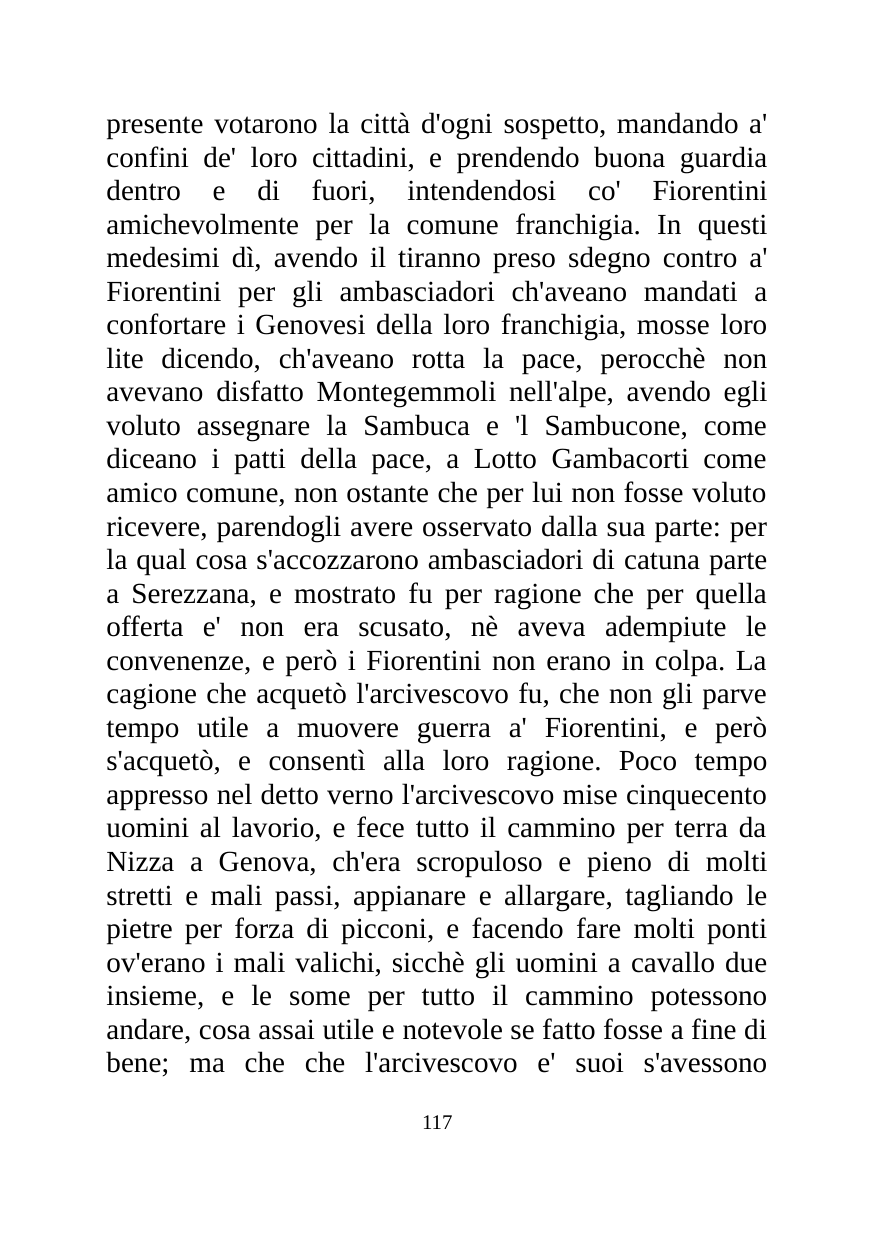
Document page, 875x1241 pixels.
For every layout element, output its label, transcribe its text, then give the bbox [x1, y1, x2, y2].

text presente votarono la città d'ogni sospetto, mandando a' confini de' loro cittadini, e prendendo buona guardia dentro e di fuori, intendendosi co' Fiorentini amichevolmente per la comune franchigia. In questi medesimi dì, avendo il tiranno preso sdegno contro a' Fiorentini per gli ambasciadori ch'aveano mandati a confortare i Genovesi della loro franchigia, mosse loro lite dicendo, ch'aveano rotta la pace, perocchè non avevano disfatto Montegemmoli nell'alpe, avendo egli voluto assegnare la Sambuca e 'l Sambucone, come diceano i patti della pace, a Lotto Gambacorti come amico comune, non ostante che per lui non fosse voluto ricevere, parendogli avere osservato dalla sua parte: per la qual cosa s'accozzarono ambasciadori di catuna parte a Serezzana, e mostrato fu per ragione che per quella offerta e' non era scusato, nè aveva adempiute le convenenze, e però i Fiorentini non erano in colpa. La cagione che acquetò l'arcivescovo fu, che non gli parve tempo utile a muovere guerra a' Fiorentini, e però s'acquetò, e consentì alla loro ragione. Poco tempo appresso nel detto verno l'arcivescovo mise cinquecento uomini al lavorio, e fece tutto il cammino per terra da Nizza a Genova, ch'era scropuloso e pieno di molti stretti e mali passi, appianare e allargare, tagliando le pietre per forza di picconi, e facendo fare molti ponti ov'erano i mali valichi, sicchè gli uomini a cavallo due insieme, e le some per tutto il cammino potessono andare, cosa assai utile e notevole se fatto fosse a fine di bene; ma che che l'arcivescovo e' suoi s'avessono [106, 106, 768, 1079]
